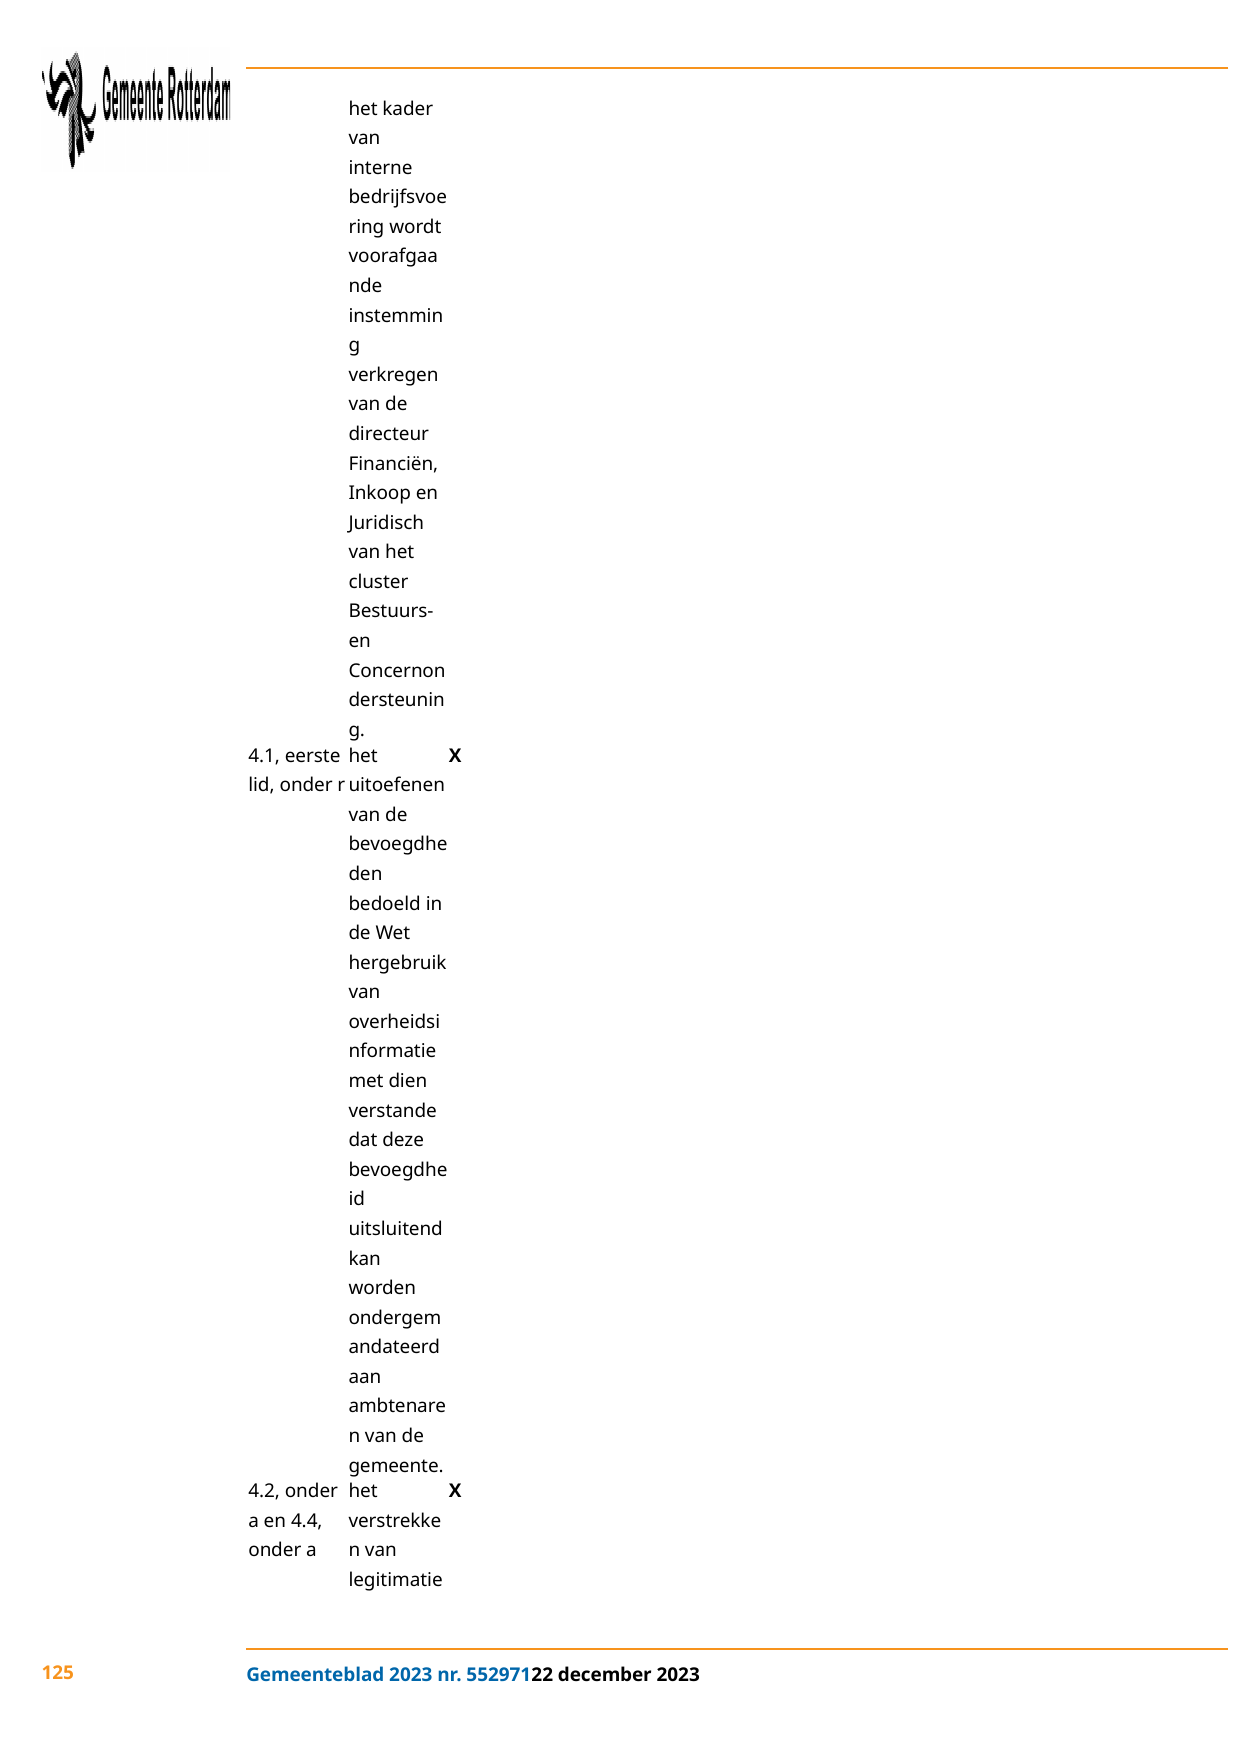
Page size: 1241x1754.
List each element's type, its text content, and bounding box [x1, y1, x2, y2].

table_cell [650, 1478, 750, 1592]
table_cell [650, 95, 750, 742]
table_cell [951, 1478, 1051, 1592]
table_cell [850, 742, 951, 1477]
table_cell [750, 95, 850, 742]
table_cell [951, 742, 1051, 1477]
table_cell X [449, 742, 549, 1477]
table_cell [750, 742, 850, 1477]
table_cell [750, 1478, 850, 1592]
table_cell X [449, 1478, 549, 1592]
table_cell [850, 95, 951, 742]
table_cell [650, 742, 750, 1477]
table_cell [1051, 1478, 1152, 1592]
table_cell [549, 95, 649, 742]
table_cell het kader van interne bedrijfsvoering wordt voorafgaande instemming verkregen van de directeur Financiën, Inkoop en Juridisch van het cluster Bestuurs- en Concernondersteuning. [348, 95, 449, 742]
table_cell het verstrekken van legitimatie [348, 1478, 449, 1592]
table_cell [1051, 95, 1152, 742]
table_cell [549, 1478, 649, 1592]
table_cell [248, 95, 348, 742]
picture [41, 47, 231, 172]
table_cell [449, 95, 549, 742]
table_cell [1051, 742, 1152, 1477]
table_cell [951, 95, 1051, 742]
table_cell 4.2, onder a en 4.4, onder a [248, 1478, 348, 1592]
table_cell [549, 742, 649, 1477]
table_cell [850, 1478, 951, 1592]
table_cell 4.1, eerste lid, onder r [248, 742, 348, 1477]
table_cell het uitoefenen van de bevoegdheden bedoeld in de Wet hergebruik van overheidsinformatie met dien verstande dat deze bevoegdheid uitsluitend kan worden ondergemandateerd aan ambtenaren van de gemeente. [348, 742, 449, 1477]
